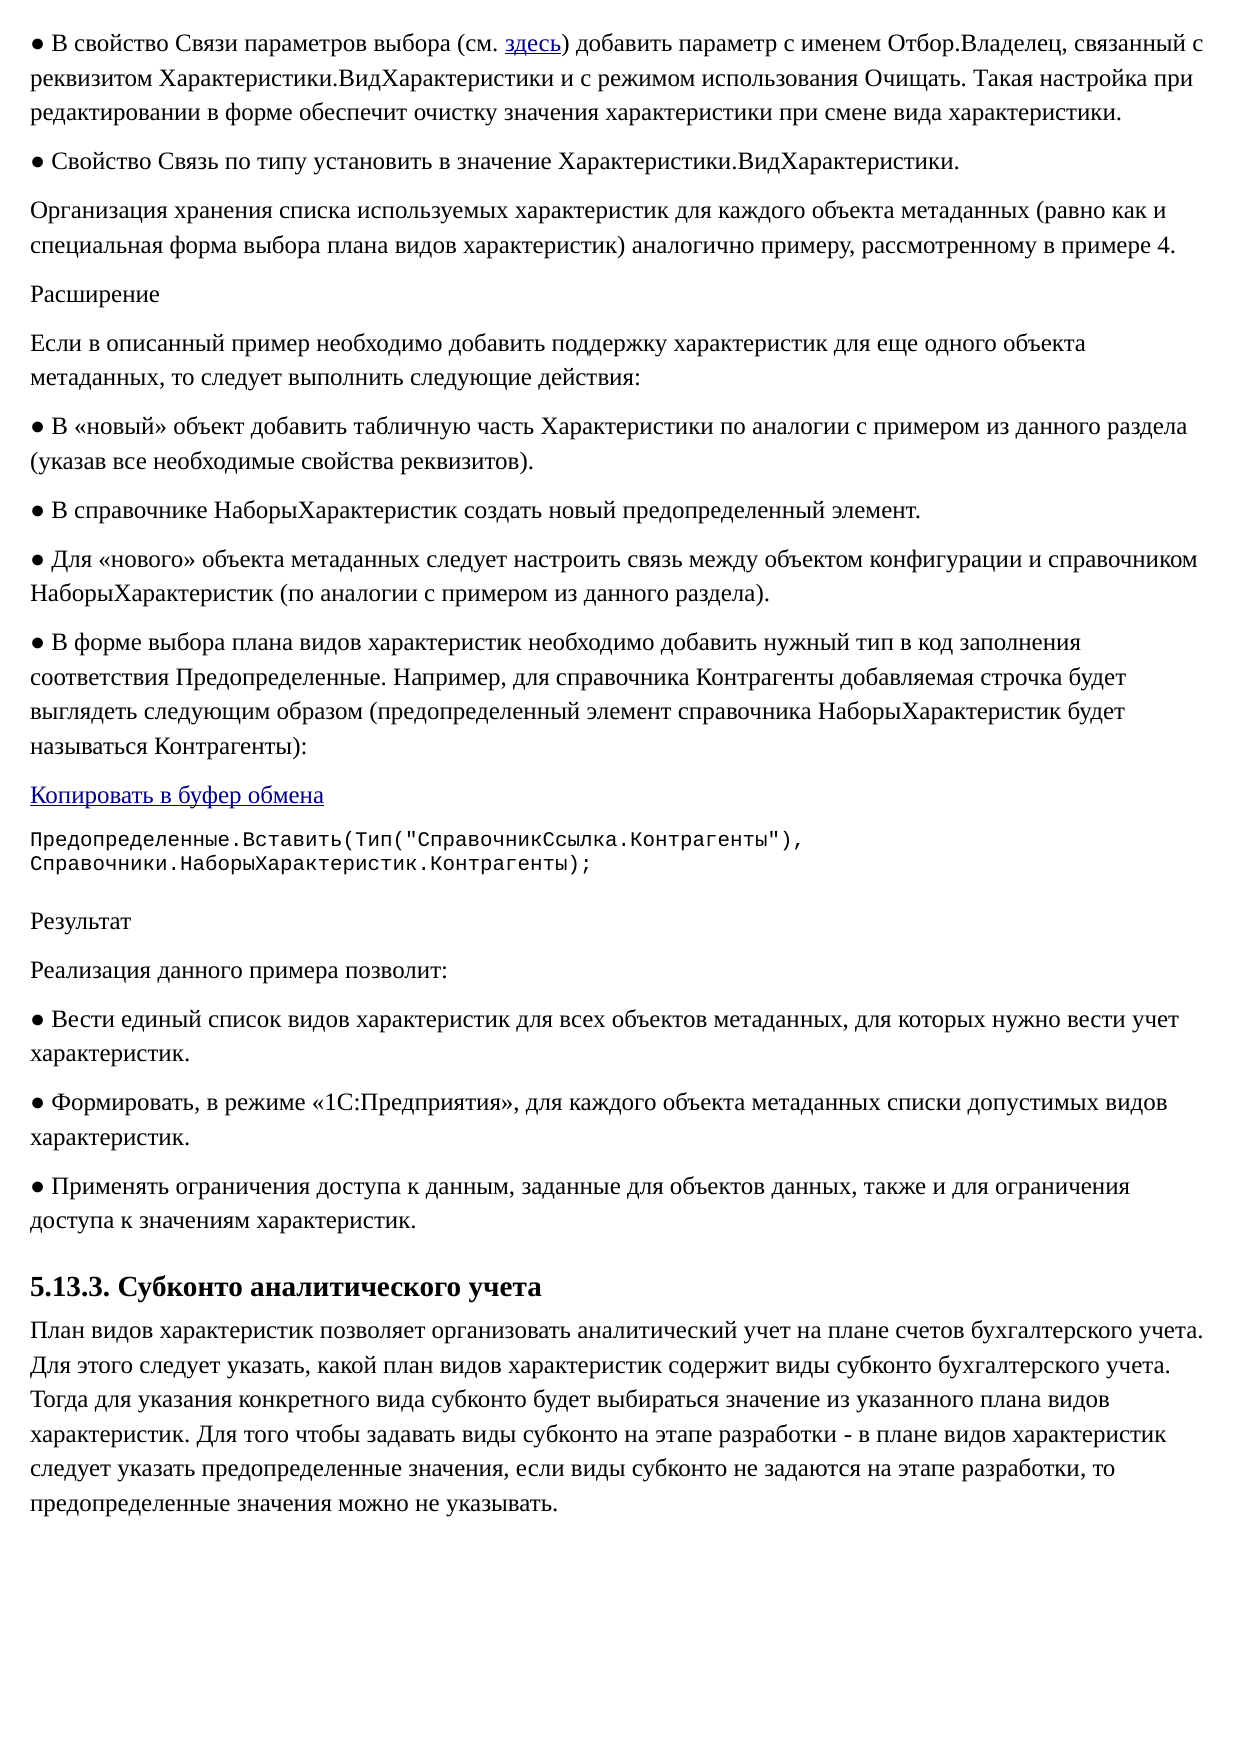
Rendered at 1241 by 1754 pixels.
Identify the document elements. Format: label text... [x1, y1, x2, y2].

text Если в описанный пример необходимо добавить поддержку характеристик для еще одного объекта метаданных, то следует выполнить следующие действия: [30, 328, 1211, 391]
text ● Применять ограничения доступа к данным, заданные для объектов данных, также и для ограничения доступа к значениям характеристик. [30, 1171, 1211, 1234]
text ● В справочнике НаборыХарактеристик создать новый предопределенный элемент. [30, 495, 1211, 524]
text ● В свойство Связи параметров выбора (см. здесь) добавить параметр с именем Отбор.Владелец, связанный с реквизитом Характеристики.ВидХарактеристики и с режимом использования Очищать. Такая настройка при редактировании в форме обеспечит очистку значения характеристики при смене вида характеристики. [30, 28, 1211, 126]
text Реализация данного примера позволит: [30, 955, 1211, 984]
text Предопределенные.Вставить(Тип("СправочникСсылка.Контрагенты"), Справочники.НаборыХарактеристик.Контрагенты); [30, 829, 1211, 876]
text ● Свойство Связь по типу установить в значение Характеристики.ВидХарактеристики. [30, 146, 1211, 175]
text ● В форме выбора плана видов характеристик необходимо добавить нужный тип в код заполнения соответствия Предопределенные. Например, для справочника Контрагенты добавляемая строчка будет выглядеть следующим образом (предопределенный элемент справочника НаборыХарактеристик будет называться Контрагенты): [30, 627, 1211, 760]
text ● Вести единый список видов характеристик для всех объектов метаданных, для которых нужно вести учет характеристик. [30, 1004, 1211, 1067]
subtitle 5.13.3. Субконто аналитического учета [30, 1269, 1211, 1303]
text Организация хранения списка используемых характеристик для каждого объекта метаданных (равно как и специальная форма выбора плана видов характеристик) аналогично примеру, рассмотренному в примере 4. [30, 195, 1211, 258]
text ● В «новый» объект добавить табличную часть Характеристики по аналогии с примером из данного раздела (указав все необходимые свойства реквизитов). [30, 411, 1211, 474]
text ● Формировать, в режиме «1С:Предприятия», для каждого объекта метаданных списки допустимых видов характеристик. [30, 1087, 1211, 1151]
text Копировать в буфер обмена [30, 780, 1211, 809]
text Расширение [30, 279, 1211, 307]
text План видов характеристик позволяет организовать аналитический учет на плане счетов бухгалтерского учета. Для этого следует указать, какой план видов характеристик содержит виды субконто бухгалтерского учета. Тогда для указания конкретного вида субконто будет выбираться значение из указанного плана видов характеристик. Для того чтобы задавать виды субконто на этапе разработки ‑ в плане видов характеристик следует указать предопределенные значения, если виды субконто не задаются на этапе разработки, то предопределенные значения можно не указывать. [30, 1315, 1211, 1516]
text ● Для «нового» объекта метаданных следует настроить связь между объектом конфигурации и справочником НаборыХарактеристик (по аналогии с примером из данного раздела). [30, 544, 1211, 607]
text Результат [30, 906, 1211, 934]
